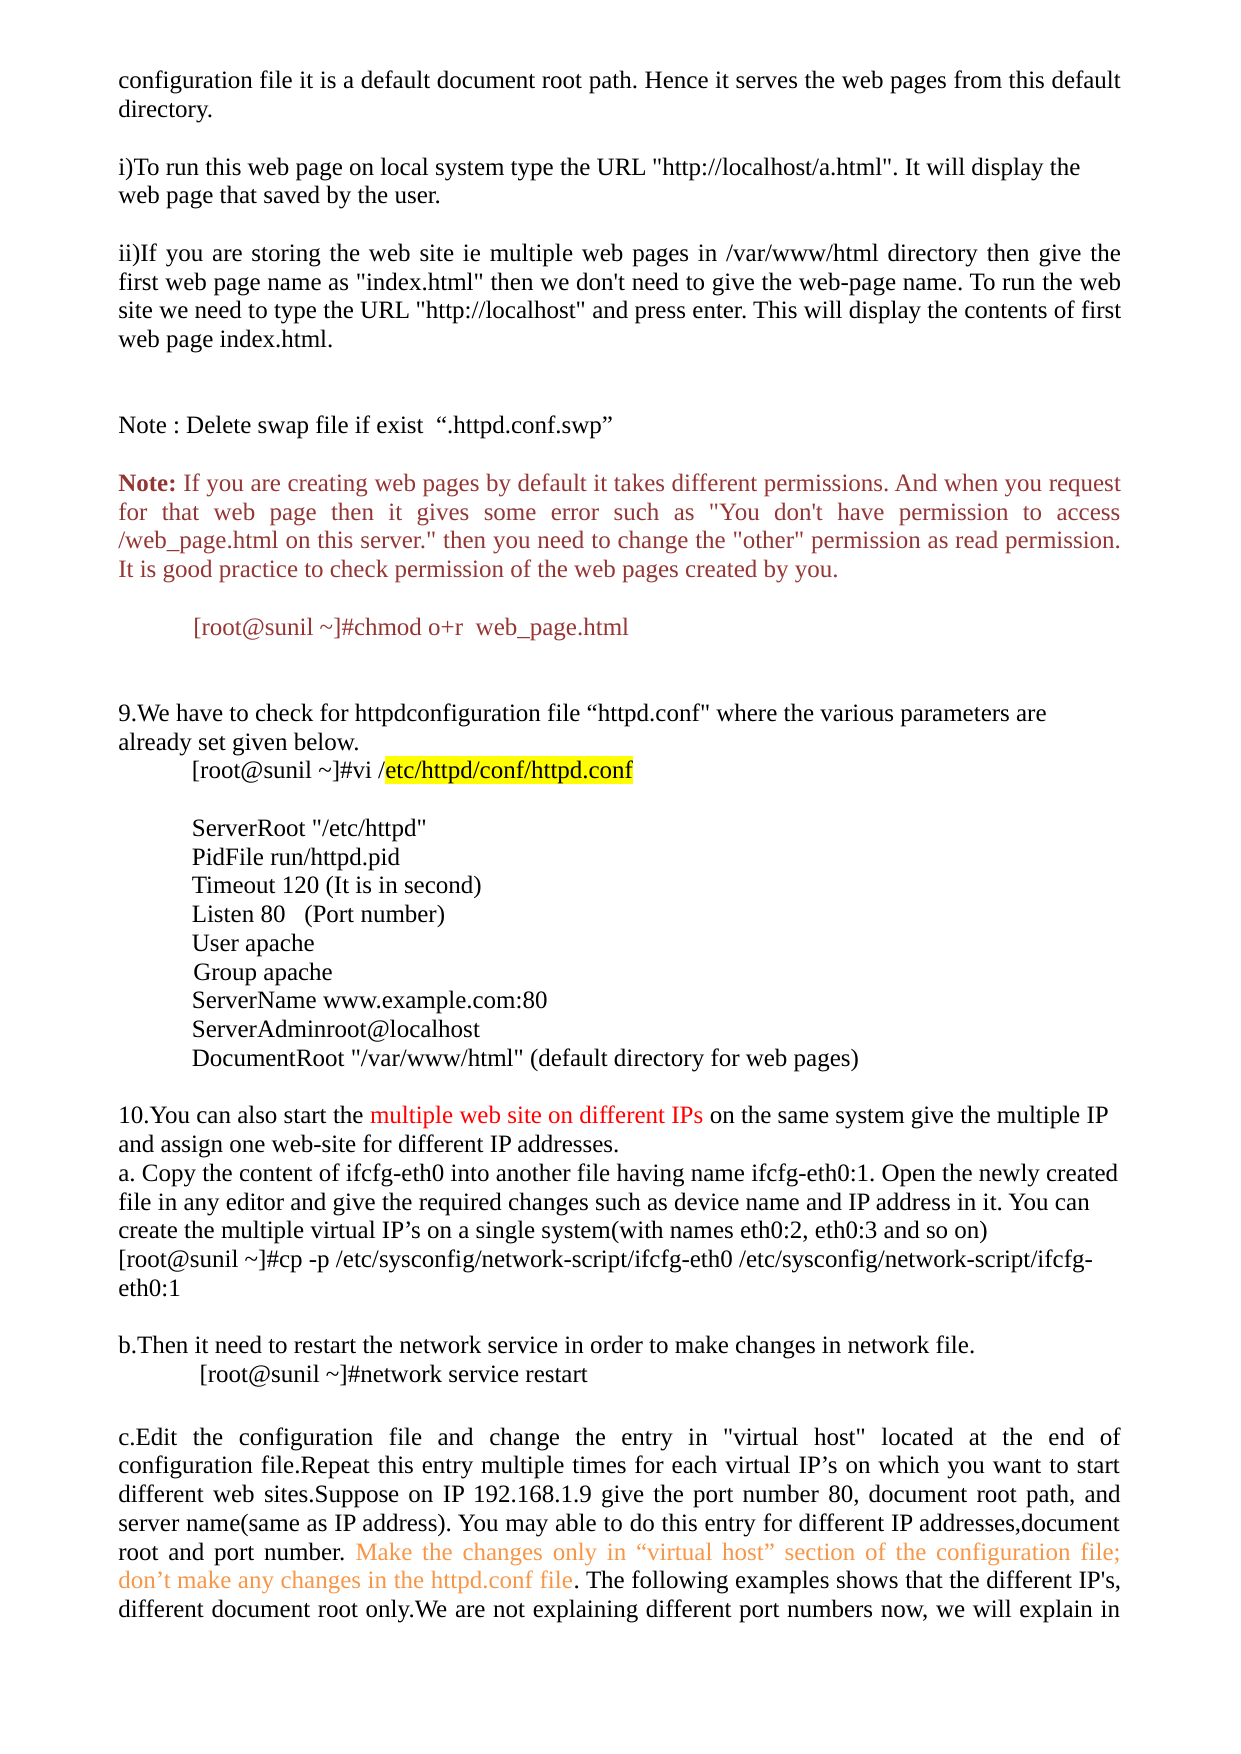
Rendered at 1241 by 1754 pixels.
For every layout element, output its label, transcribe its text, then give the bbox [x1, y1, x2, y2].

text 9.We have to check for httpdconfiguration file “httpd.conf" where the various parameters are already set given below. [118, 698, 1122, 756]
text PidFile run/httpd.pid [118, 842, 1122, 871]
text [root@sunil ~]#cp -p /etc/sysconfig/network-script/ifcfg-eth0 /etc/sysconfig/network-script/ifcfg-eth0:1 [118, 1244, 1122, 1302]
text configuration file it is a default document root path. Hence it serves the web pages from this default directory. [118, 66, 1122, 123]
text c.Edit the configuration file and change the entry in "virtual host" located at the end of configuration file.Repeat this entry multiple times for each virtual IP’s on which you want to start different web sites.Suppose on IP 192.168.1.9 give the port number 80, document root path, and server name(same as IP address). You may able to do this entry for different IP addresses,document root and port number. Make the changes only in “virtual host” section of the configuration file; don’t make any changes in the httpd.conf file. The following examples shows that the different IP's, different document root only.We are not explaining different port numbers now, we will explain in [118, 1422, 1122, 1623]
text ServerName www.example.com:80 [118, 986, 1122, 1014]
text [root@sunil ~]#network service restart [118, 1359, 1122, 1388]
text ServerAdminroot@localhost [118, 1014, 1122, 1043]
text [root@sunil ~]#chmod o+r web_page.html [118, 612, 1122, 641]
text Note : Delete swap file if exist “.httpd.conf.swp” [118, 411, 1122, 439]
text Note: If you are creating web pages by default it takes different permissions. And when you request for that web page then it gives some error such as "You don't have permission to access /web_page.html on this server." then you need to change the "other" permission as read permission. It is good practice to check permission of the web pages created by you. [118, 468, 1122, 583]
text Group apache [118, 957, 1122, 986]
text i)To run this web page on local system type the URL "http://localhost/a.html". It will display the web page that saved by the user. [118, 152, 1122, 209]
text ii)If you are storing the web site ie multiple web pages in /var/www/html directory then give the first web page name as "index.html" then we don't need to give the web-page name. To run the web site we need to type the URL "http://localhost" and press enter. This will display the contents of first web page index.html. [118, 238, 1122, 353]
text 10.You can also start the multiple web site on different IPs on the same system give the multiple IP and assign one web-site for different IP addresses. [118, 1101, 1122, 1158]
text ServerRoot "/etc/httpd" [118, 813, 1122, 842]
text User apache [192, 928, 1122, 957]
text a. Copy the content of ifcfg-eth0 into another file having name ifcfg-eth0:1. Open the newly created file in any editor and give the required changes such as device name and IP address in it. You can create the multiple virtual IP’s on a single system(with names eth0:2, eth0:3 and so on) [118, 1158, 1122, 1244]
text [root@sunil ~]#vi /etc/httpd/conf/httpd.conf [118, 756, 1122, 784]
text DocumentRoot "/var/www/html" (default directory for web pages) [118, 1043, 1122, 1072]
text Timeout 120 (It is in second) [118, 871, 1122, 899]
text Listen 80 (Port number) [118, 899, 1122, 928]
text b.Then it need to restart the network service in order to make changes in network file. [118, 1331, 1122, 1359]
